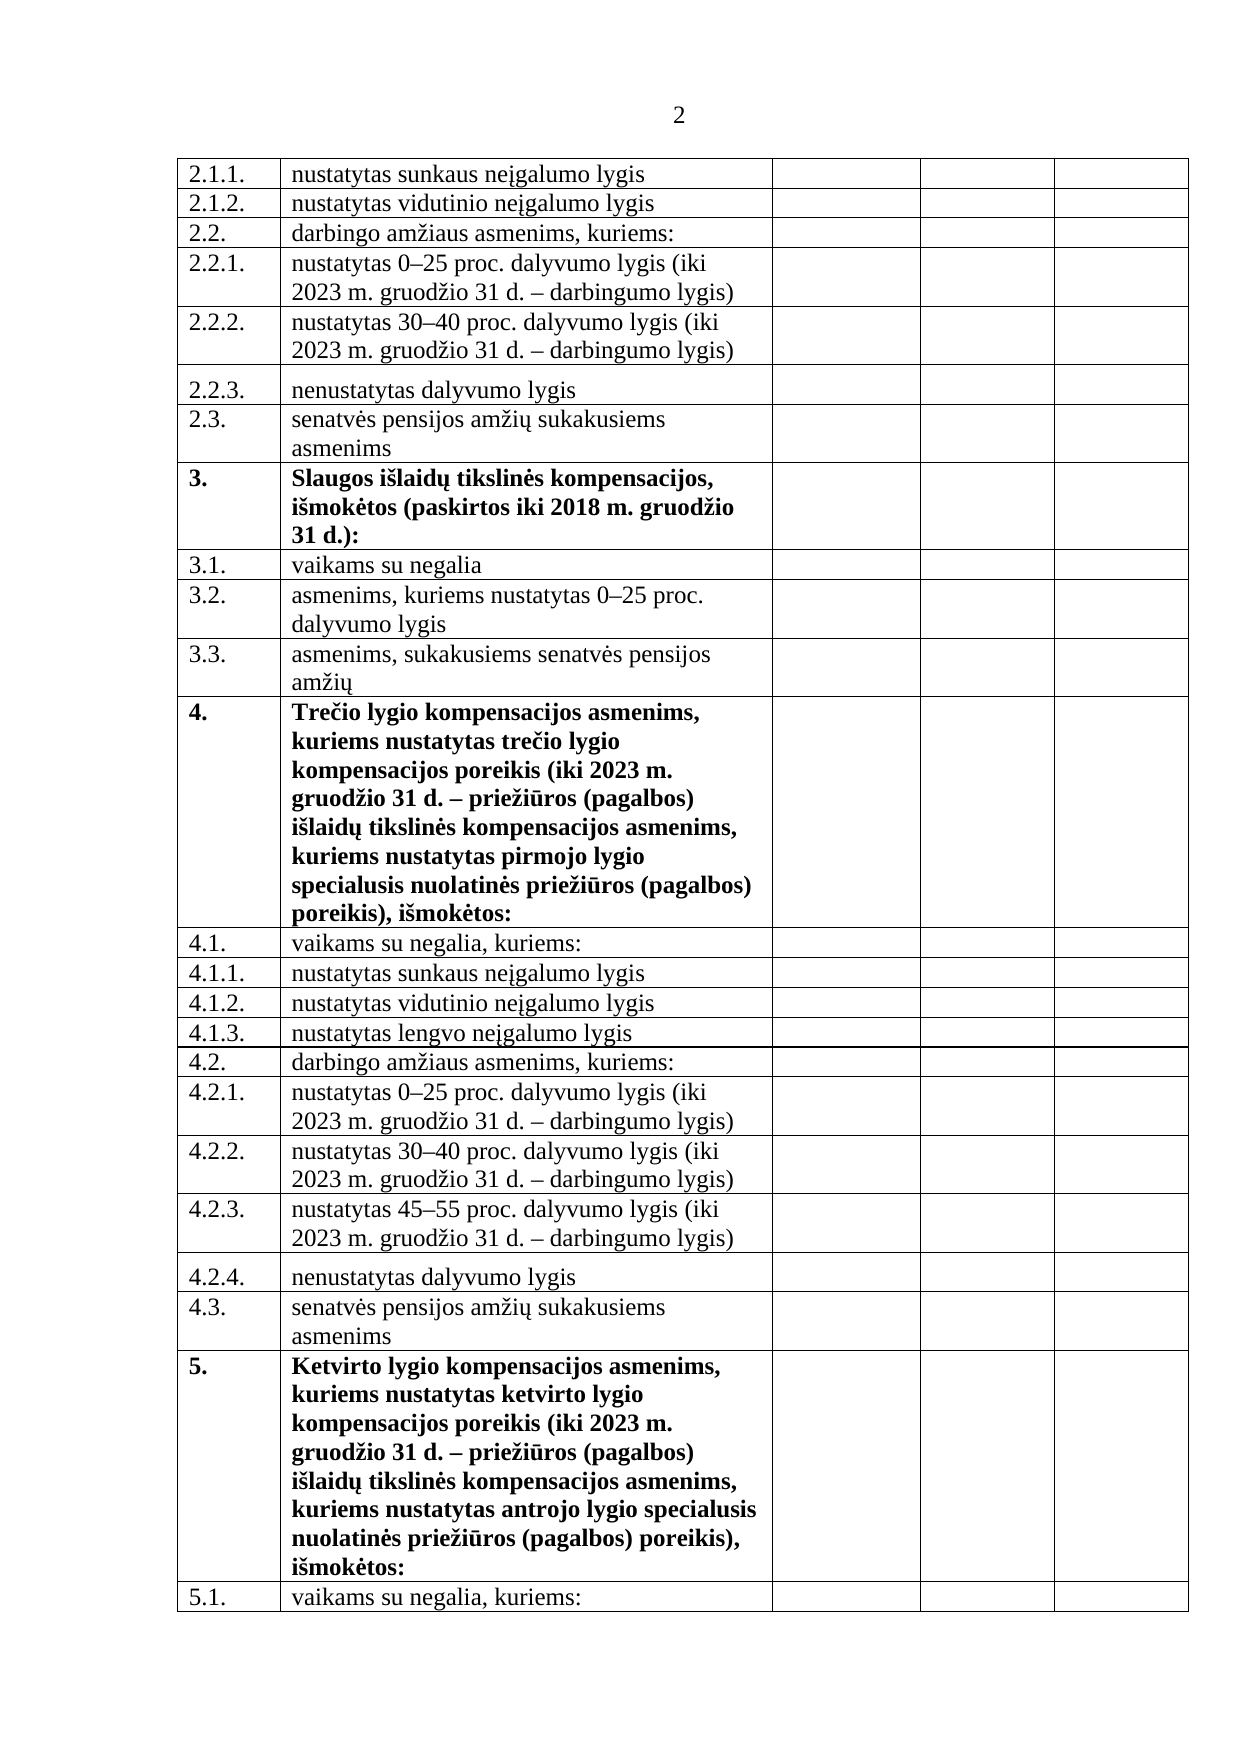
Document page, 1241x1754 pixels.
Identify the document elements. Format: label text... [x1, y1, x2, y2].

table_cell [1055, 639, 1188, 696]
table_cell nustatytas vidutinio neįgalumo lygis [281, 189, 772, 217]
table_cell [1055, 189, 1188, 217]
table_cell 3.1. [178, 550, 280, 579]
table_cell [921, 697, 1054, 927]
table_cell [773, 580, 920, 638]
table_cell [1055, 1194, 1188, 1252]
table_cell [921, 1253, 1054, 1291]
table_cell nustatytas sunkaus neįgalumo lygis [281, 958, 772, 987]
table_cell [773, 1048, 920, 1076]
table_cell 3. [178, 463, 280, 549]
table_cell darbingo amžiaus asmenims, kuriems: [281, 218, 772, 247]
table_cell 4.2.4. [178, 1253, 280, 1291]
table_cell vaikams su negalia, kuriems: [281, 928, 772, 957]
table_cell [1055, 463, 1188, 549]
table_cell 4.1.2. [178, 988, 280, 1017]
table_cell [921, 550, 1054, 579]
table_cell [1055, 1048, 1188, 1076]
table_cell Ketvirto lygio kompensacijos asmenims, kuriems nustatytas ketvirto lygio kompensacijos poreikis (iki 2023 m. gruodžio 31 d. – priežiūros (pagalbos) išlaidų tikslinės kompensacijos asmenims, kuriems nustatytas antrojo lygio specialusis nuolatinės priežiūros (pagalbos) poreikis), išmokėtos: [281, 1351, 772, 1581]
table_cell 4.2.3. [178, 1194, 280, 1252]
table_cell [1055, 988, 1188, 1017]
table_cell 4.2. [178, 1048, 280, 1076]
table_cell [1055, 1253, 1188, 1291]
table_cell [773, 1077, 920, 1135]
table_cell 2.1.1. [178, 159, 280, 187]
table_cell [921, 1048, 1054, 1076]
table_cell Trečio lygio kompensacijos asmenims, kuriems nustatytas trečio lygio kompensacijos poreikis (iki 2023 m. gruodžio 31 d. – priežiūros (pagalbos) išlaidų tikslinės kompensacijos asmenims, kuriems nustatytas pirmojo lygio specialusis nuolatinės priežiūros (pagalbos) poreikis), išmokėtos: [281, 697, 772, 927]
table_cell [1055, 1077, 1188, 1135]
table_cell [1055, 1351, 1188, 1581]
table_cell [1055, 1582, 1188, 1611]
table_cell nustatytas 45–55 proc. dalyvumo lygis (iki 2023 m. gruodžio 31 d. – darbingumo lygis) [281, 1194, 772, 1252]
table_cell [1055, 580, 1188, 638]
table_cell 2.2.3. [178, 365, 280, 403]
table_cell [773, 1253, 920, 1291]
table_cell [1055, 928, 1188, 957]
table_cell vaikams su negalia [281, 550, 772, 579]
table_cell nustatytas 0–25 proc. dalyvumo lygis (iki 2023 m. gruodžio 31 d. – darbingumo lygis) [281, 248, 772, 306]
table_cell [773, 218, 920, 247]
table_cell [773, 307, 920, 364]
table_cell 2.1.2. [178, 189, 280, 217]
table_cell [1055, 248, 1188, 306]
table_cell vaikams su negalia, kuriems: [281, 1582, 772, 1611]
table_cell 4.2.2. [178, 1136, 280, 1193]
table_cell [921, 365, 1054, 403]
table_cell 4. [178, 697, 280, 927]
table_cell [773, 365, 920, 403]
table_cell 2.3. [178, 405, 280, 462]
table_cell nustatytas lengvo neįgalumo lygis [281, 1018, 772, 1046]
table_cell 3.3. [178, 639, 280, 696]
table_cell 4.1.1. [178, 958, 280, 987]
table_cell 5.1. [178, 1582, 280, 1611]
table_cell [921, 1351, 1054, 1581]
table_cell 2.2.2. [178, 307, 280, 364]
table_cell 4.1.3. [178, 1018, 280, 1046]
table_cell nustatytas sunkaus neįgalumo lygis [281, 159, 772, 187]
table_cell [921, 580, 1054, 638]
table_cell [773, 639, 920, 696]
table_cell [1055, 697, 1188, 927]
table_cell [1055, 405, 1188, 462]
table_cell nustatytas 0–25 proc. dalyvumo lygis (iki 2023 m. gruodžio 31 d. – darbingumo lygis) [281, 1077, 772, 1135]
table_cell [773, 1194, 920, 1252]
table_cell [773, 550, 920, 579]
table_cell [773, 1136, 920, 1193]
table_cell [1055, 365, 1188, 403]
table_cell nenustatytas dalyvumo lygis [281, 1253, 772, 1291]
table_cell darbingo amžiaus asmenims, kuriems: [281, 1048, 772, 1076]
table_cell [773, 1018, 920, 1046]
table_cell [921, 218, 1054, 247]
table_cell Slaugos išlaidų tikslinės kompensacijos, išmokėtos (paskirtos iki 2018 m. gruodžio 31 d.): [281, 463, 772, 549]
table_cell nustatytas vidutinio neįgalumo lygis [281, 988, 772, 1017]
table_cell [773, 405, 920, 462]
table_cell [921, 928, 1054, 957]
table_cell [773, 463, 920, 549]
table_cell [921, 1194, 1054, 1252]
table_cell [1055, 159, 1188, 187]
table_cell nenustatytas dalyvumo lygis [281, 365, 772, 403]
table_cell [921, 1292, 1054, 1350]
table_cell [921, 1018, 1054, 1046]
table_cell [773, 988, 920, 1017]
table_cell [921, 189, 1054, 217]
table_cell [1055, 1018, 1188, 1046]
table_cell 4.2.1. [178, 1077, 280, 1135]
table_cell [773, 697, 920, 927]
table_cell [1055, 550, 1188, 579]
table_cell [1055, 218, 1188, 247]
table_cell 5. [178, 1351, 280, 1581]
table_cell 4.1. [178, 928, 280, 957]
table_cell 2.2. [178, 218, 280, 247]
table_cell [921, 307, 1054, 364]
table_cell [773, 189, 920, 217]
table_cell [921, 988, 1054, 1017]
table_cell [921, 1582, 1054, 1611]
table_cell [921, 159, 1054, 187]
table_cell [1055, 307, 1188, 364]
table_cell [921, 639, 1054, 696]
table_cell 4.3. [178, 1292, 280, 1350]
table_cell nustatytas 30–40 proc. dalyvumo lygis (iki 2023 m. gruodžio 31 d. – darbingumo lygis) [281, 307, 772, 364]
table_cell [1055, 1136, 1188, 1193]
table_cell [921, 405, 1054, 462]
table_cell 3.2. [178, 580, 280, 638]
table_cell asmenims, kuriems nustatytas 0–25 proc. dalyvumo lygis [281, 580, 772, 638]
table_cell nustatytas 30–40 proc. dalyvumo lygis (iki 2023 m. gruodžio 31 d. – darbingumo lygis) [281, 1136, 772, 1193]
table_cell 2.2.1. [178, 248, 280, 306]
table_cell [1055, 1292, 1188, 1350]
table_cell [1055, 958, 1188, 987]
table_cell senatvės pensijos amžių sukakusiems asmenims [281, 1292, 772, 1350]
table_cell asmenims, sukakusiems senatvės pensijos amžių [281, 639, 772, 696]
table_cell [921, 1136, 1054, 1193]
table_cell [773, 928, 920, 957]
table_cell [773, 159, 920, 187]
table_cell [921, 1077, 1054, 1135]
table_cell [773, 1582, 920, 1611]
table_cell senatvės pensijos amžių sukakusiems asmenims [281, 405, 772, 462]
table_cell [773, 958, 920, 987]
table_cell [921, 958, 1054, 987]
table_cell [773, 1351, 920, 1581]
table_cell [921, 463, 1054, 549]
table_cell [773, 1292, 920, 1350]
table_cell [773, 248, 920, 306]
table_cell [921, 248, 1054, 306]
